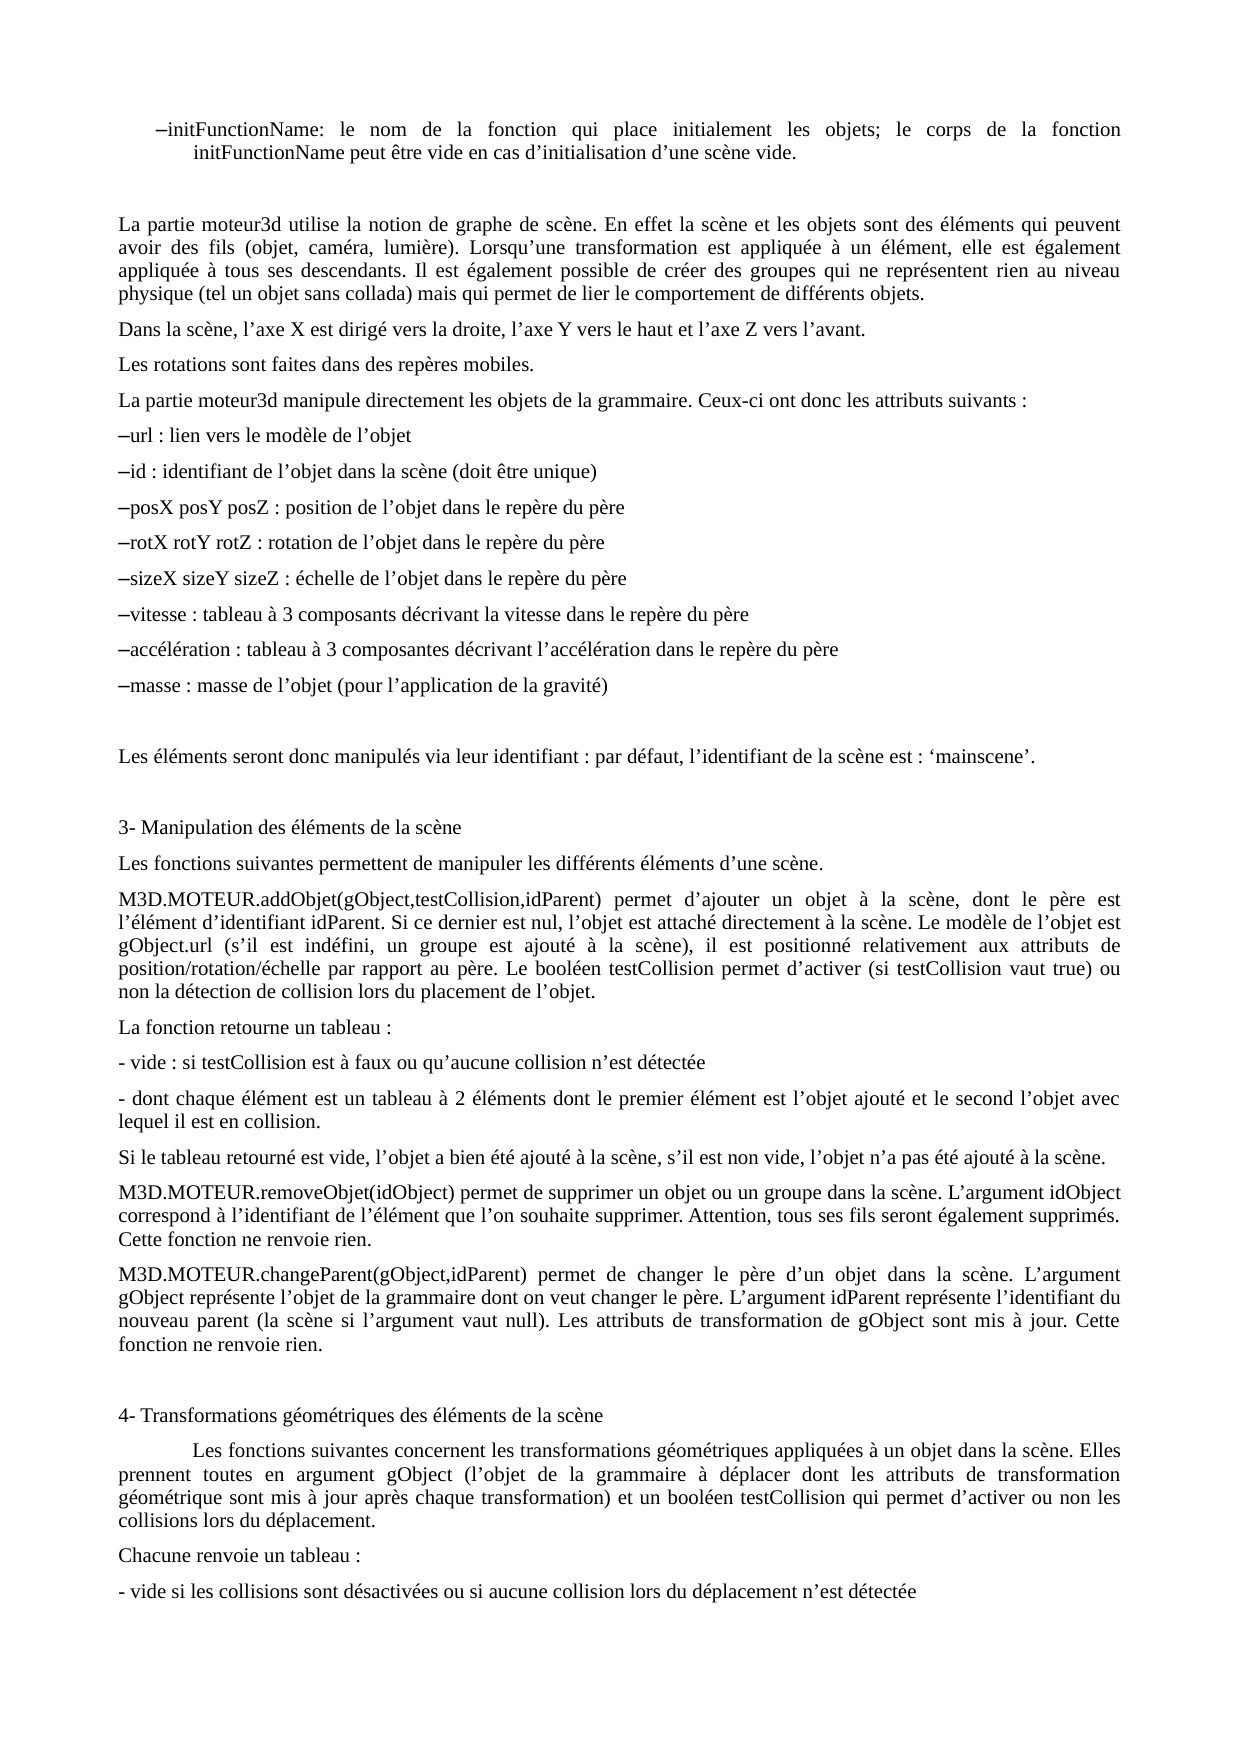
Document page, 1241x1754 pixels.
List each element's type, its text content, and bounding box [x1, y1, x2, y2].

text Si le tableau retourné est vide, l’objet a bien été ajouté à la scène, s’il est non vide, l’objet n’a pas été ajouté à la scène. [118, 1146, 1122, 1169]
text M3D.MOTEUR.removeObjet(idObject) permet de supprimer un objet ou un groupe dans la scène. L’argument idObject correspond à l’identifiant de l’élément que l’on souhaite supprimer. Attention, tous ses fils seront également supprimés. Cette fonction ne renvoie rien. [118, 1181, 1122, 1251]
text Chacune renvoie un tableau : [118, 1544, 1122, 1567]
list id : identifiant de l’objet dans la scène (doit être unique) [118, 460, 1122, 483]
list url : lien vers le modèle de l’objet [118, 424, 1122, 447]
text 4- Transformations géométriques des éléments de la scène [118, 1404, 1122, 1427]
list posX posY posZ : position de l’objet dans le repère du père [118, 496, 1122, 519]
text Les rotations sont faites dans des repères mobiles. [118, 353, 1122, 376]
list vitesse : tableau à 3 composants décrivant la vitesse dans le repère du père [118, 602, 1122, 626]
text M3D.MOTEUR.addObjet(gObject,testCollision,idParent) permet d’ajouter un objet à la scène, dont le père est l’élément d’identifiant idParent. Si ce dernier est nul, l’objet est attaché directement à la scène. Le modèle de l’objet est gObject.url (s’il est indéfini, un groupe est ajouté à la scène), il est positionné relativement aux attributs de position/rotation/échelle par rapport au père. Le booléen testCollision permet d’activer (si testCollision vaut true) ou non la détection de collision lors du placement de l’objet. [118, 887, 1122, 1003]
text La partie moteur3d utilise la notion de graphe de scène. En effet la scène et les objets sont des éléments qui peuvent avoir des fils (objet, caméra, lumière). Lorsqu’une transformation est appliquée à un élément, elle est également appliquée à tous ses descendants. Il est également possible de créer des groupes qui ne représentent rien au niveau physique (tel un objet sans collada) mais qui permet de lier le comportement de différents objets. [118, 212, 1122, 305]
list accélération : tableau à 3 composantes décrivant l’accélération dans le repère du père [118, 638, 1122, 661]
text M3D.MOTEUR.changeParent(gObject,idParent) permet de changer le père d’un objet dans la scène. L’argument gObject représente l’objet de la grammaire dont on veut changer le père. L’argument idParent représente l’identifiant du nouveau parent (la scène si l’argument vaut null). Les attributs de transformation de gObject sont mis à jour. Cette fonction ne renvoie rien. [118, 1263, 1122, 1356]
text Les éléments seront donc manipulés via leur identifiant : par défaut, l’identifiant de la scène est : ‘mainscene’. [118, 745, 1122, 768]
text 3- Manipulation des éléments de la scène [118, 816, 1122, 839]
text - dont chaque élément est un tableau à 2 éléments dont le premier élément est l’objet ajouté et le second l’objet avec lequel il est en collision. [118, 1087, 1122, 1133]
text - vide : si testCollision est à faux ou qu’aucune collision n’est détectée [118, 1051, 1122, 1074]
list sizeX sizeY sizeZ : échelle de l’objet dans le repère du père [118, 567, 1122, 590]
text - vide si les collisions sont désactivées ou si aucune collision lors du déplacement n’est détectée [118, 1580, 1122, 1603]
list initFunctionName: le nom de la fonction qui place initialement les objets; le corps de la fonction initFunctionName peut être vide en cas d’initialisation d’une scène vide. [156, 118, 1122, 164]
text La fonction retourne un tableau : [118, 1016, 1122, 1039]
text Les fonctions suivantes concernent les transformations géométriques appliquées à un objet dans la scène. Elles prennent toutes en argument gObject (l’objet de la grammaire à déplacer dont les attributs de transformation géométrique sont mis à jour après chaque transformation) et un booléen testCollision qui permet d’activer ou non les collisions lors du déplacement. [118, 1439, 1122, 1532]
list masse : masse de l’objet (pour l’application de la gravité) [118, 674, 1122, 697]
text Les fonctions suivantes permettent de manipuler les différents éléments d’une scène. [118, 852, 1122, 875]
text La partie moteur3d manipule directement les objets de la grammaire. Ceux-ci ont donc les attributs suivants : [118, 389, 1122, 412]
list rotX rotY rotZ : rotation de l’objet dans le repère du père [118, 531, 1122, 554]
text Dans la scène, l’axe X est dirigé vers la droite, l’axe Y vers le haut et l’axe Z vers l’avant. [118, 317, 1122, 341]
